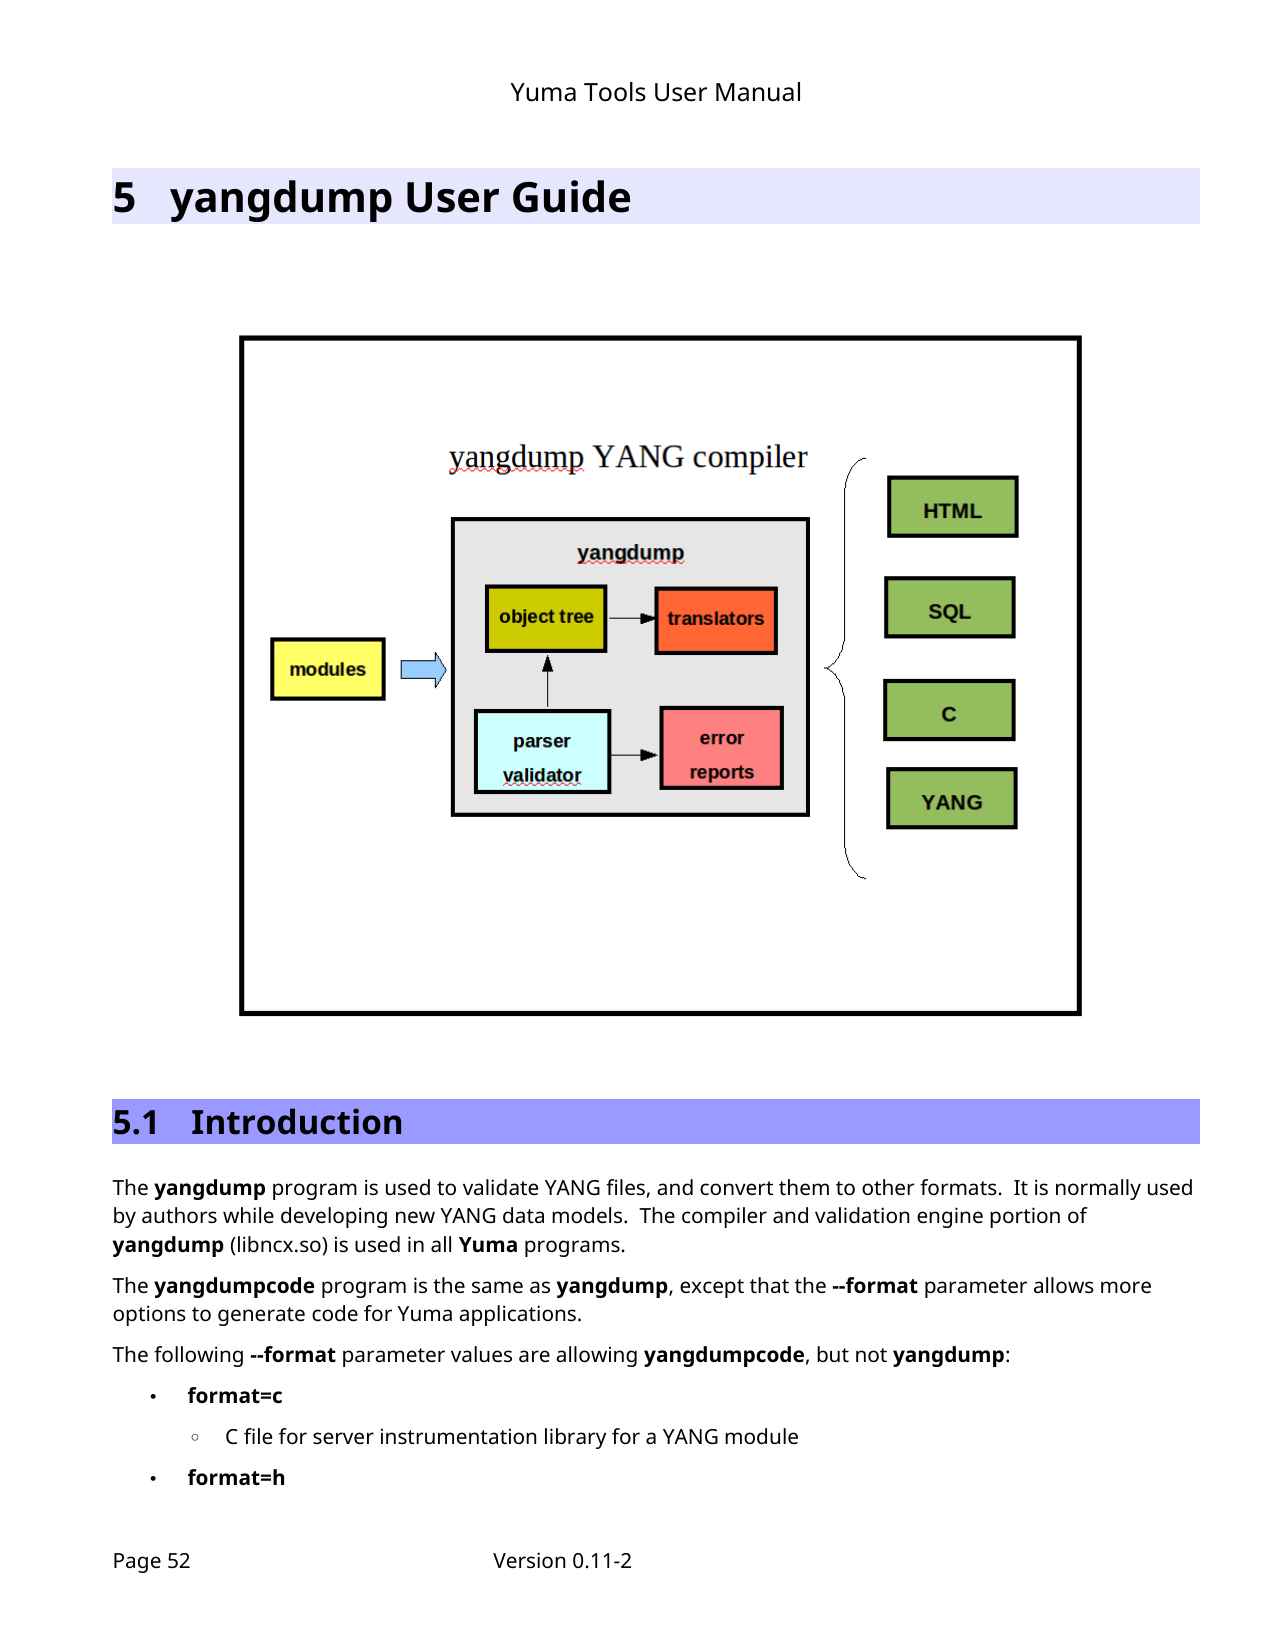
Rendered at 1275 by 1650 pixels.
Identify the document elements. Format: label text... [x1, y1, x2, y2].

subtitle Introduction [112, 1099, 1200, 1144]
text The yangdumpcode program is the same as yangdump, except that the --format parameter allows more options to generate code for Yuma applications. [112, 1271, 1200, 1328]
picture [175, 294, 1138, 1041]
text The yangdump program is used to validate YANG files, and convert them to other formats. It is normally used by authors while developing new YANG data models. The compiler and validation engine portion of yangdump (libncx.so) is used in all Yuma programs. [112, 1173, 1200, 1258]
subtitle yangdump User Guide [112, 168, 1200, 224]
text The following --format parameter values are allowing yangdumpcode, but not yangdump: [112, 1340, 1200, 1369]
list format=c [150, 1381, 1200, 1410]
list format=h [150, 1463, 1200, 1492]
list C file for server instrumentation library for a YANG module [187, 1422, 1200, 1451]
